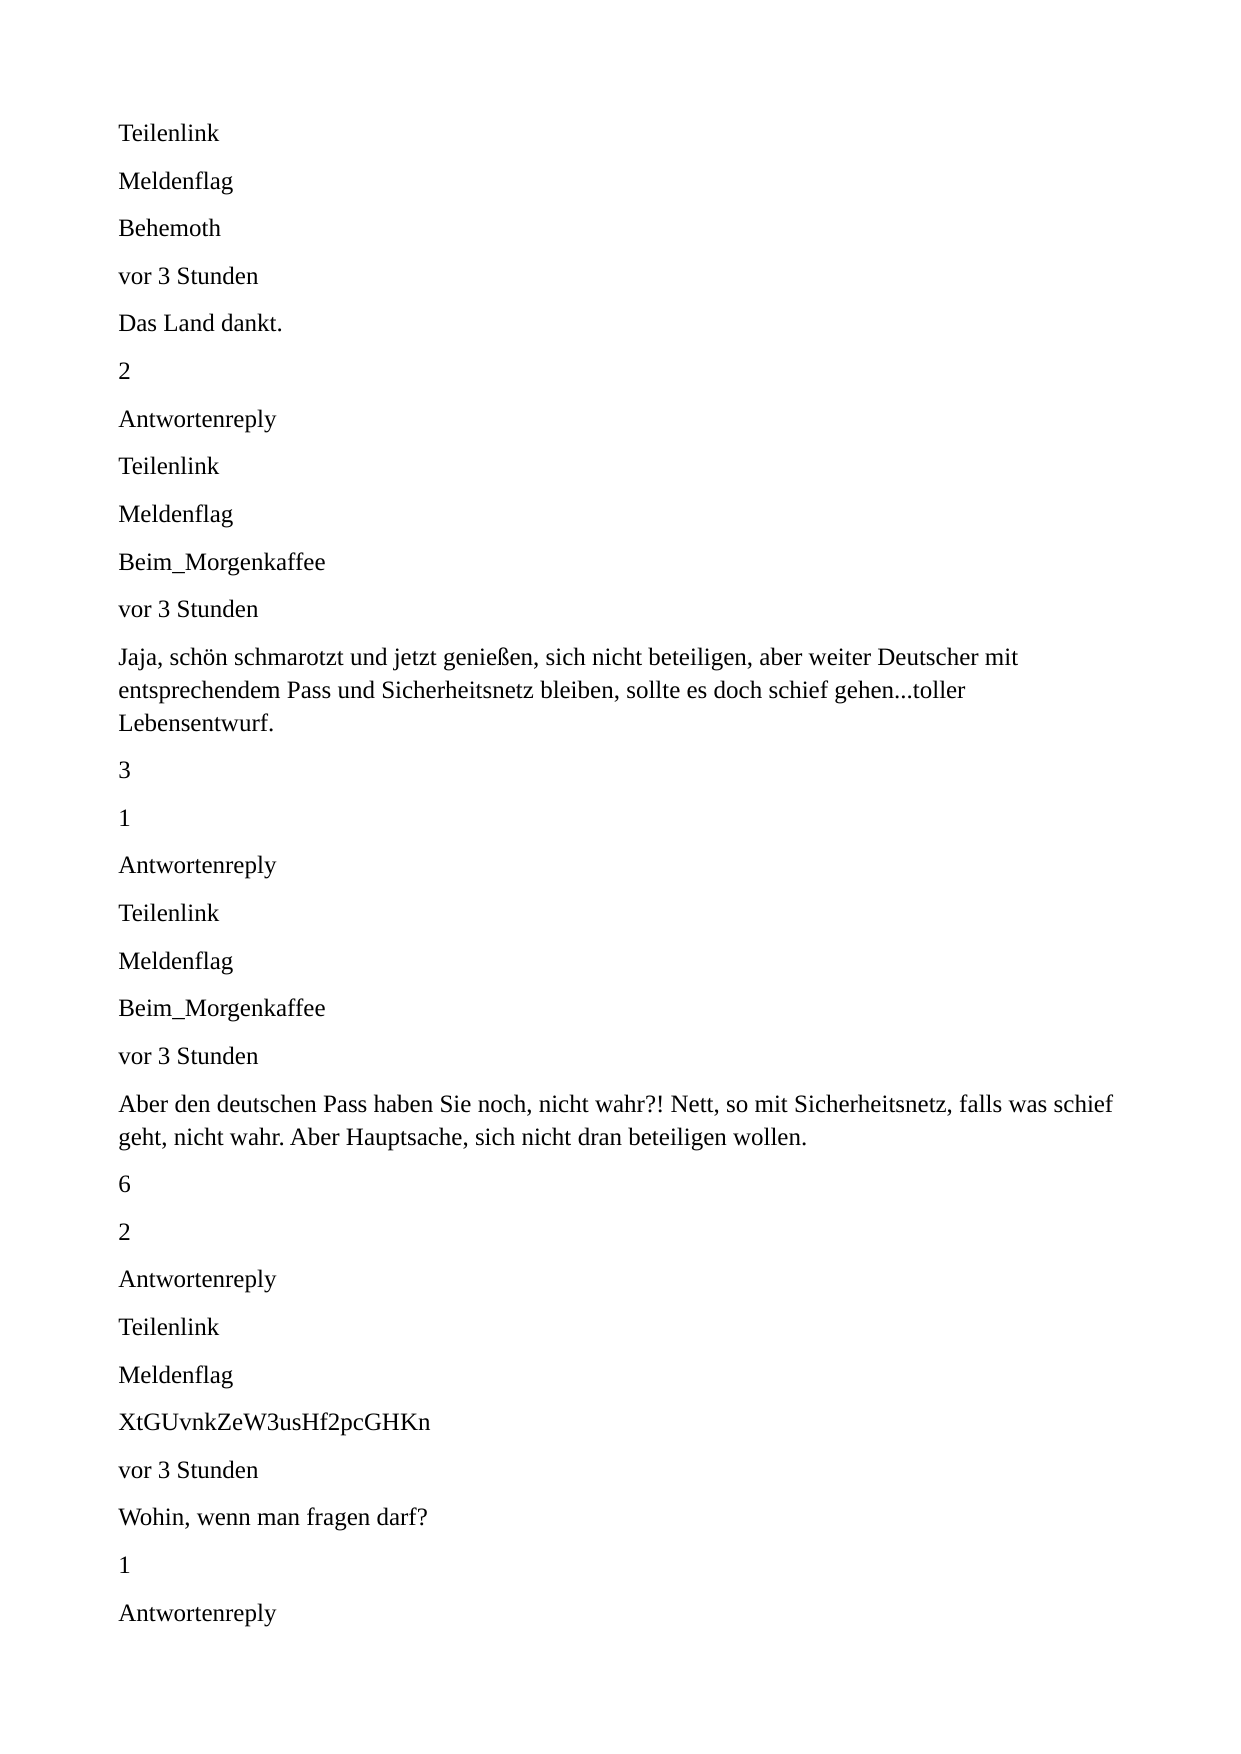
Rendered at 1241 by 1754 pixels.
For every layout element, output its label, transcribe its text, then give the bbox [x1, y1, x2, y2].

text Jaja, schön schmarotzt und jetzt genießen, sich nicht beteiligen, aber weiter Deutscher mit entsprechendem Pass und Sicherheitsnetz bleiben, sollte es doch schief gehen...toller Lebensentwurf. [118, 642, 1122, 737]
text 3 [118, 755, 1122, 784]
text vor 3 Stunden [118, 594, 1122, 623]
text 2 [118, 356, 1122, 385]
text Beim_Morgenkaffee [118, 547, 1122, 575]
text Meldenflag [118, 946, 1122, 974]
text Teilenlink [118, 118, 1122, 147]
text Aber den deutschen Pass haben Sie noch, nicht wahr?! Nett, so mit Sicherheitsnetz, falls was schief geht, nicht wahr. Aber Hauptsache, sich nicht dran beteiligen wollen. [118, 1089, 1122, 1150]
text Behemoth [118, 213, 1122, 242]
text vor 3 Stunden [118, 1455, 1122, 1484]
text vor 3 Stunden [118, 1041, 1122, 1070]
text Teilenlink [118, 1312, 1122, 1341]
text 6 [118, 1169, 1122, 1198]
text 2 [118, 1217, 1122, 1246]
text Antwortenreply [118, 1264, 1122, 1293]
text Meldenflag [118, 166, 1122, 194]
text Antwortenreply [118, 1598, 1122, 1626]
text Das Land dankt. [118, 308, 1122, 337]
text Teilenlink [118, 898, 1122, 927]
text XtGUvnkZeW3usHf2pcGHKn [118, 1407, 1122, 1436]
text Meldenflag [118, 499, 1122, 528]
text Antwortenreply [118, 404, 1122, 432]
text Wohin, wenn man fragen darf? [118, 1502, 1122, 1531]
text 1 [118, 1550, 1122, 1579]
text Teilenlink [118, 451, 1122, 480]
text vor 3 Stunden [118, 261, 1122, 290]
text Antwortenreply [118, 851, 1122, 879]
text 1 [118, 803, 1122, 832]
text Beim_Morgenkaffee [118, 993, 1122, 1022]
text Meldenflag [118, 1360, 1122, 1388]
